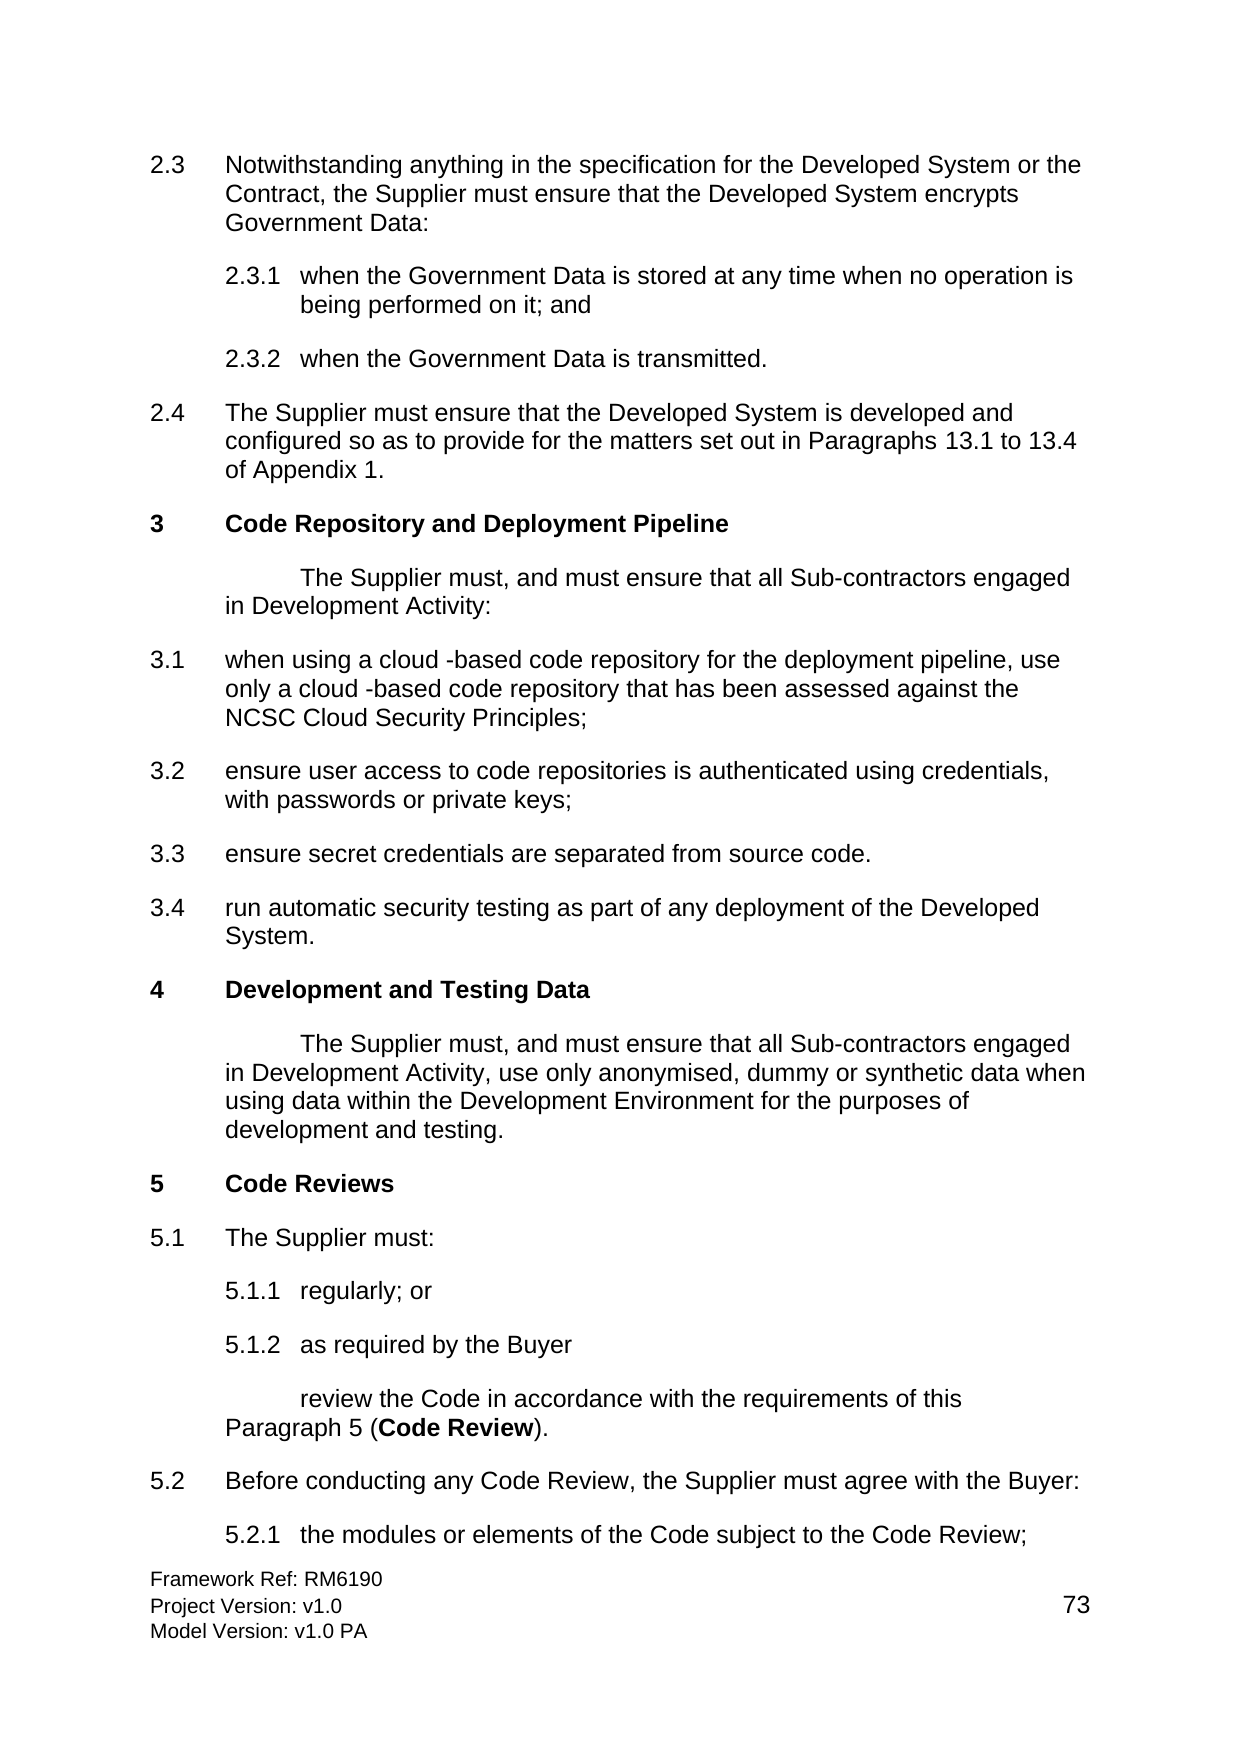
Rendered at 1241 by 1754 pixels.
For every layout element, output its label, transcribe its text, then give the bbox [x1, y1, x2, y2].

list Before conducting any Code Review, the Supplier must agree with the Buyer: [150, 1466, 1090, 1495]
list Notwithstanding anything in the specification for the Developed System or the Contract, the Supplier must ensure that the Developed System encrypts Government Data: [150, 150, 1090, 236]
list Code Repository and Deployment Pipeline [150, 509, 1090, 537]
list review the Code in accordance with the requirements of this Paragraph 5 (Code Review). [225, 1384, 1090, 1441]
list The Supplier must, and must ensure that all Sub-contractors engaged in Development Activity, use only anonymised, dummy or synthetic data when using data within the Development Environment for the purposes of development and testing. [225, 1029, 1090, 1144]
list when using a cloud -based code repository for the deployment pipeline, use only a cloud -based code repository that has been assessed against the NCSC Cloud Security Principles; [150, 645, 1090, 731]
list when the Government Data is stored at any time when no operation is being performed on it; and [225, 261, 1090, 319]
list The Supplier must: [150, 1222, 1090, 1251]
list when the Government Data is transmitted. [225, 344, 1090, 372]
list run automatic security testing as part of any deployment of the Developed System. [150, 892, 1090, 950]
list The Supplier must ensure that the Developed System is developed and configured so as to provide for the matters set out in Paragraphs 13.1 to 13.4 of Appendix 1. [150, 397, 1090, 484]
list The Supplier must, and must ensure that all Sub-contractors engaged in Development Activity: [225, 562, 1090, 620]
list ensure secret credentials are separated from source code. [150, 839, 1090, 867]
list as required by the Buyer [225, 1330, 1090, 1359]
list the modules or elements of the Code subject to the Code Review; [225, 1520, 1090, 1549]
list regularly; or [225, 1276, 1090, 1305]
list Code Reviews [150, 1169, 1090, 1197]
list Development and Testing Data [150, 975, 1090, 1004]
list ensure user access to code repositories is authenticated using credentials, with passwords or private keys; [150, 756, 1090, 814]
